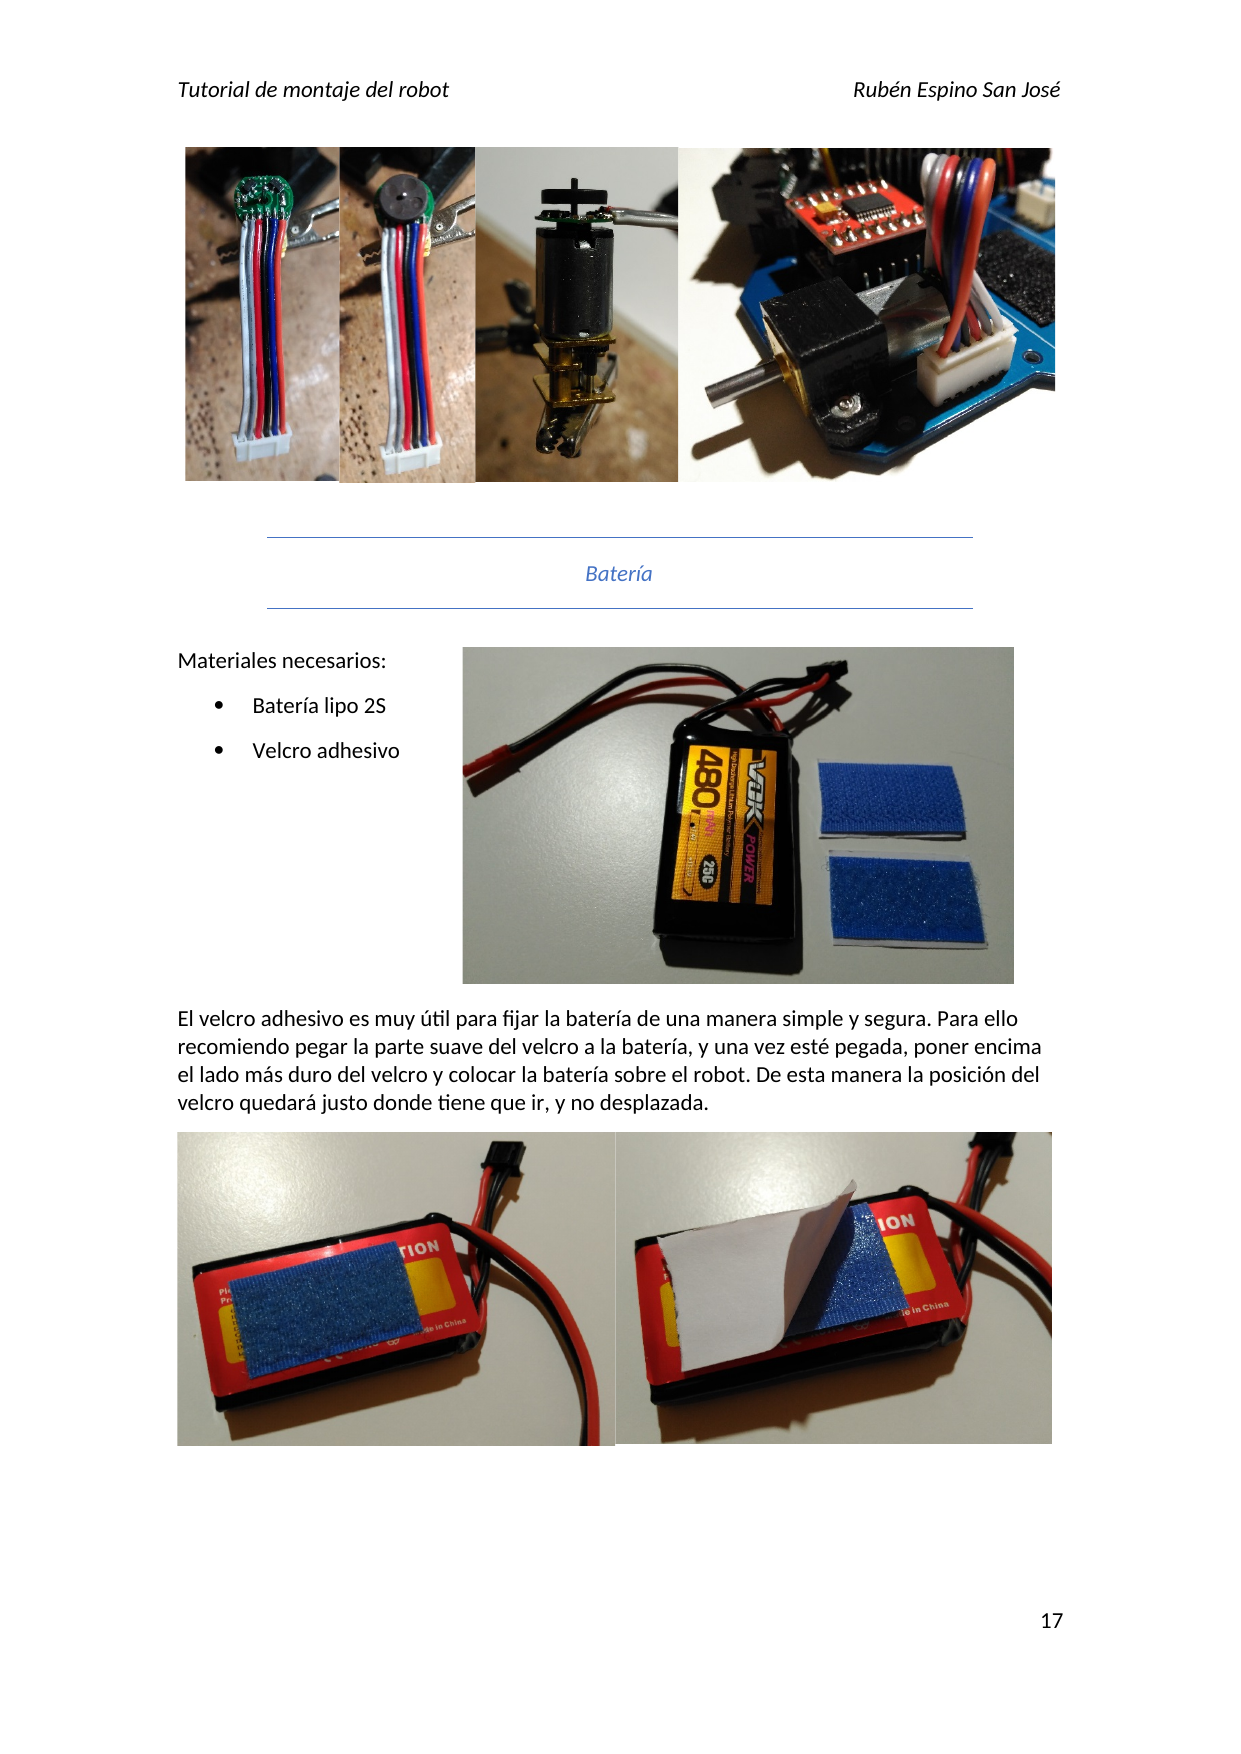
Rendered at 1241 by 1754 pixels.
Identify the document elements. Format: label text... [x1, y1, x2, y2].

list [1014, 736, 1063, 764]
text Batería [267, 538, 973, 608]
text El velcro adhesivo es muy útil para fijar la batería de una manera simple y segura. Para ello recomiendo pegar la parte suave del velcro a la batería, y una vez esté pegada, poner encima el lado más duro del velcro y colocar la batería sobre el robot. De esta manera la posición del velcro quedará justo donde tiene que ir, y no desplazada. [177, 1004, 1063, 1116]
list Velcro adhesivo [215, 736, 462, 764]
list [1014, 691, 1063, 719]
text Materiales necesarios: [177, 646, 1063, 674]
list Batería lipo 2S [215, 691, 462, 719]
